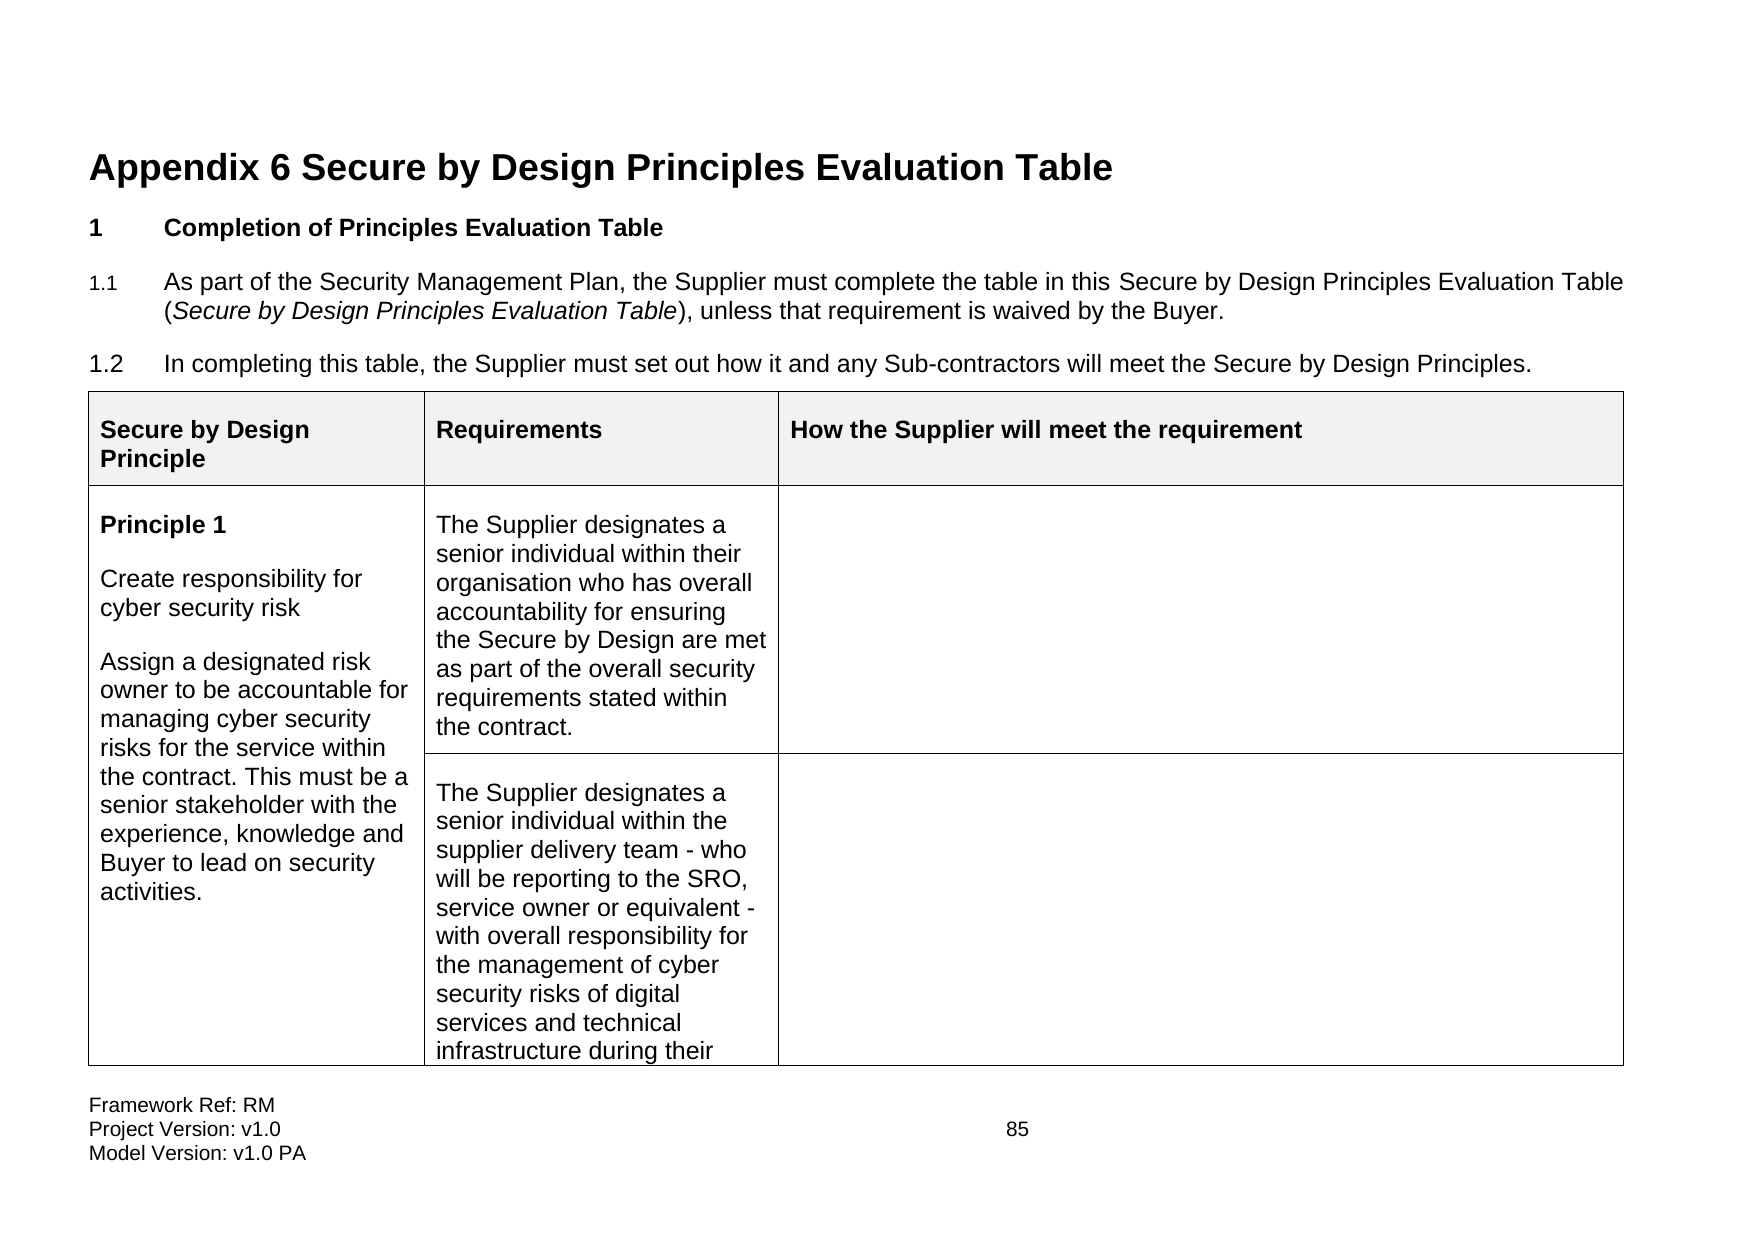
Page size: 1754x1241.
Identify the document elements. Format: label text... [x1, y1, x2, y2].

list As part of the Security Management Plan, the Supplier must complete the table in this Appendix 5 (Secure by Design Principles Evaluation Table), unless that requirement is waived by the Buyer. [89, 267, 1665, 324]
table_cell The Supplier designates a senior individual within the supplier delivery team - who will be reporting to the SRO, service owner or equivalent - with overall responsibility for the management of cyber security risks of digital services and technical infrastructure during their [425, 754, 778, 1065]
table_header Requirements [425, 392, 778, 485]
table_cell The Supplier designates a senior individual within their organisation who has overall accountability for ensuring the Secure by Design are met as part of the overall security requirements stated within the contract. [425, 486, 778, 753]
list Secure by Design Principles Evaluation Table [89, 145, 1665, 188]
table_cell [779, 486, 1623, 753]
table_cell [779, 754, 1623, 1065]
table_header How the Supplier will meet the requirement [779, 392, 1623, 485]
table_cell Principle 1 Create responsibility for cyber security risk Assign a designated risk owner to be accountable for managing cyber security risks for the service within the contract. This must be a senior stakeholder with the experience, knowledge and Buyer to lead on security activities. [89, 486, 424, 1065]
list In completing this table, the Supplier must set out how it and any Sub-contractors will meet the Secure by Design Principles. [89, 349, 1665, 378]
table_header Secure by Design Principle [89, 392, 424, 485]
list Completion of Principles Evaluation Table [89, 213, 1665, 242]
